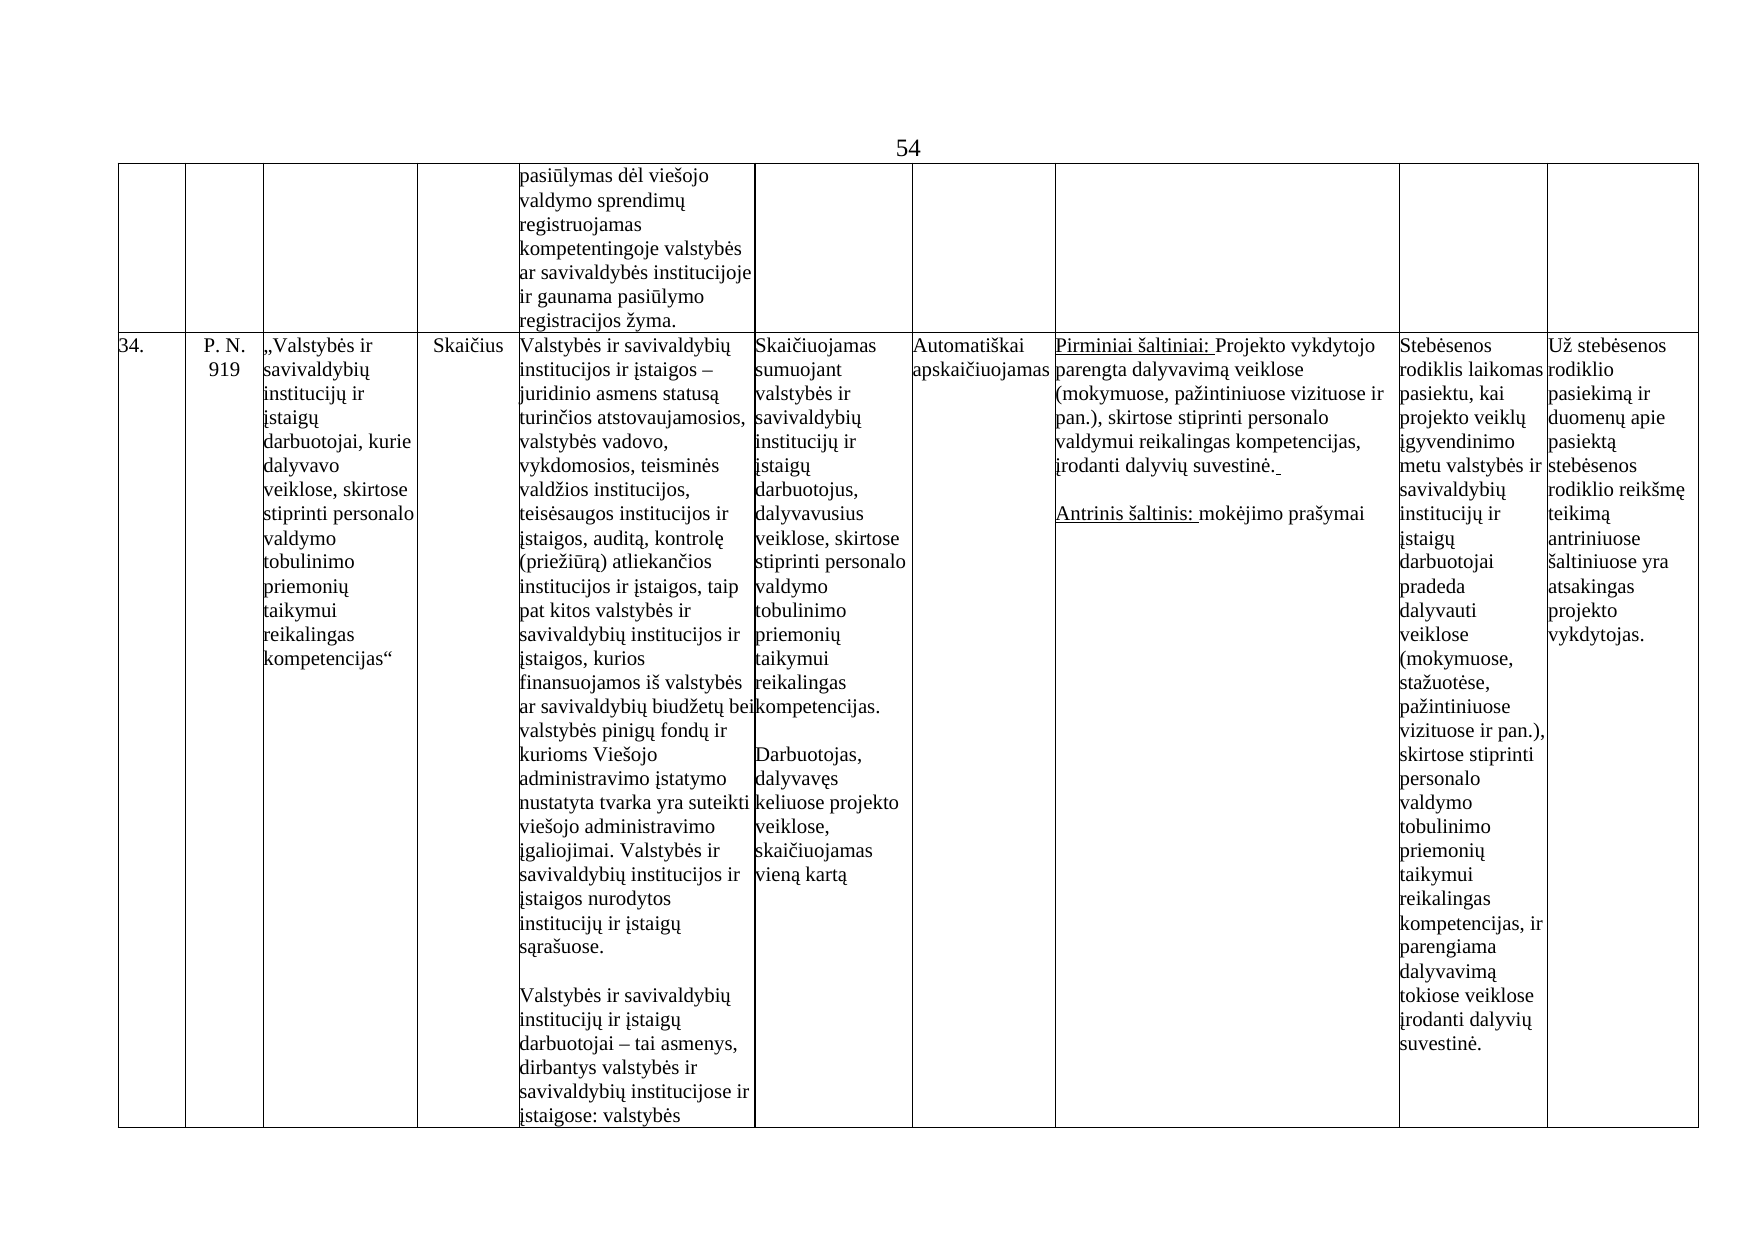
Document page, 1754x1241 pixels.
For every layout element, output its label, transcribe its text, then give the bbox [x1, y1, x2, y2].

table_cell [1548, 164, 1698, 332]
table_cell Skaičius [418, 333, 519, 1127]
table_cell pasiūlymas dėl viešojo valdymo sprendimų registruojamas kompetentingoje valstybės ar savivaldybės institucijoje ir gaunama pasiūlymo registracijos žyma. [520, 164, 754, 332]
table_cell 34. [119, 333, 185, 1127]
table_cell [1400, 164, 1547, 332]
table_cell [119, 164, 185, 332]
table_cell [756, 164, 912, 332]
table_cell [418, 164, 519, 332]
table_cell Už stebėsenos rodiklio pasiekimą ir duomenų apie pasiektą stebėsenos rodiklio reikšmę teikimą antriniuose šaltiniuose yra atsakingas projekto vykdytojas. [1548, 333, 1698, 1127]
table_cell Pirminiai šaltiniai: Projekto vykdytojo parengta dalyvavimą veiklose (mokymuose, pažintiniuose vizituose ir pan.), skirtose stiprinti personalo valdymui reikalingas kompetencijas, įrodanti dalyvių suvestinė. Antrinis šaltinis: mokėjimo prašymai [1056, 333, 1399, 1127]
table_cell Stebėsenos rodiklis laikomas pasiektu, kai projekto veiklų įgyvendinimo metu valstybės ir savivaldybių institucijų ir įstaigų darbuotojai pradeda dalyvauti veiklose (mokymuose, stažuotėse, pažintiniuose vizituose ir pan.), skirtose stiprinti personalo valdymo tobulinimo priemonių taikymui reikalingas kompetencijas, ir parengiama dalyvavimą tokiose veiklose įrodanti dalyvių suvestinė. [1400, 333, 1547, 1127]
table_cell [913, 164, 1055, 332]
table_cell [1056, 164, 1399, 332]
table_cell Skaičiuojamas sumuojant valstybės ir savivaldybių institucijų ir įstaigų darbuotojus, dalyvavusius veiklose, skirtose stiprinti personalo valdymo tobulinimo priemonių taikymui reikalingas kompetencijas. Darbuotojas, dalyvavęs keliuose projekto veiklose, skaičiuojamas vieną kartą [756, 333, 912, 1127]
table_cell Automatiškai apskaičiuojamas [913, 333, 1055, 1127]
table_cell „Valstybės ir savivaldybių institucijų ir įstaigų darbuotojai, kurie dalyvavo veiklose, skirtose stiprinti personalo valdymo tobulinimo priemonių taikymui reikalingas kompetencijas“ [264, 333, 417, 1127]
table_cell Valstybės ir savivaldybių institucijos ir įstaigos – juridinio asmens statusą turinčios atstovaujamosios, valstybės vadovo, vykdomosios, teisminės valdžios institucijos, teisėsaugos institucijos ir įstaigos, auditą, kontrolę (priežiūrą) atliekančios institucijos ir įstaigos, taip pat kitos valstybės ir savivaldybių institucijos ir įstaigos, kurios finansuojamos iš valstybės ar savivaldybių biudžetų bei valstybės pinigų fondų ir kurioms Viešojo administravimo įstatymo nustatyta tvarka yra suteikti viešojo administravimo įgaliojimai. Valstybės ir savivaldybių institucijos ir įstaigos nurodytos institucijų ir įstaigų sąrašuose. Valstybės ir savivaldybių institucijų ir įstaigų darbuotojai – tai asmenys, dirbantys valstybės ir savivaldybių institucijose ir įstaigose: valstybės [520, 333, 754, 1127]
table_cell [264, 164, 417, 332]
table_cell [186, 164, 263, 332]
table_cell P. N. 919 [186, 333, 263, 1127]
